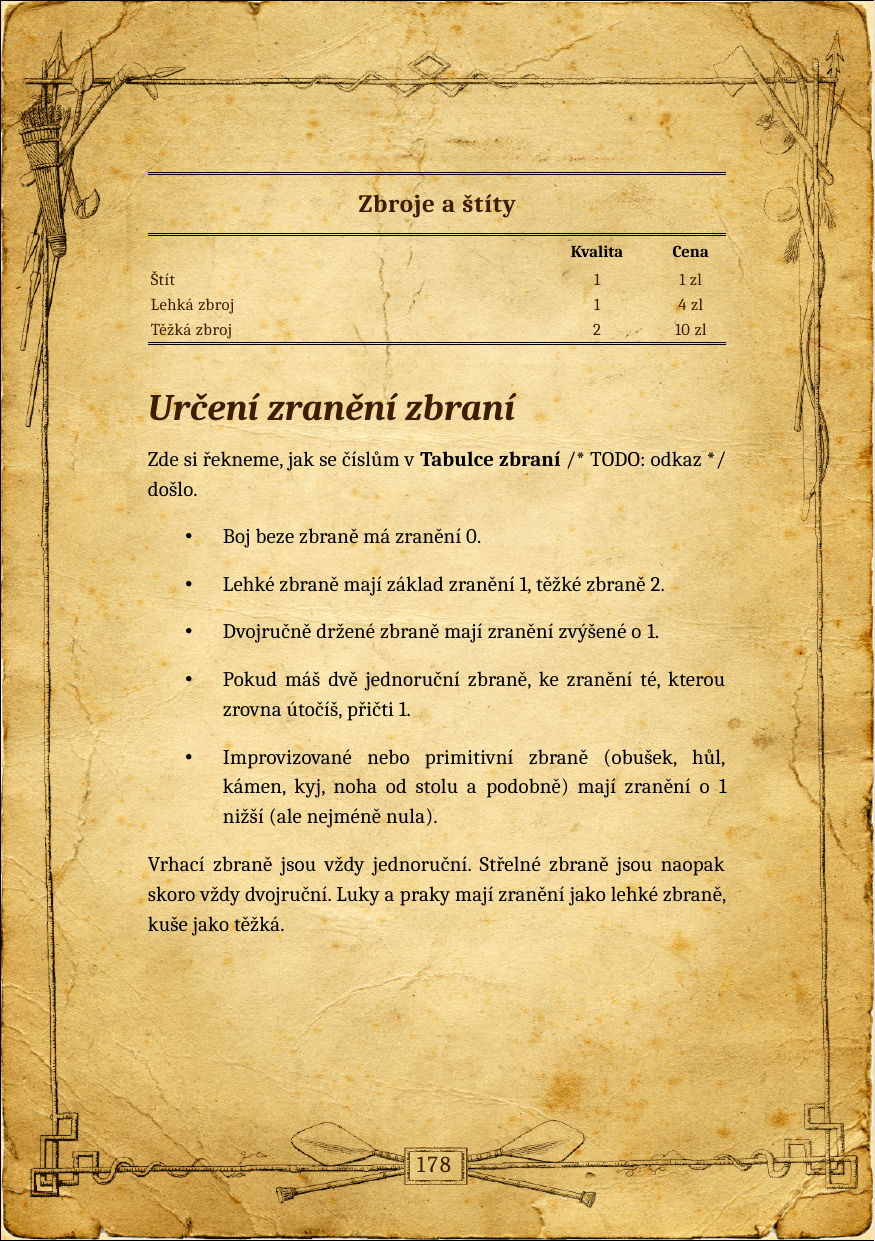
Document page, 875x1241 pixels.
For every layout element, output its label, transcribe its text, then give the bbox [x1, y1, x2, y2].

list Dvojručně držené zbraně mají zranění zvýšené o⁠ 1. [185, 620, 726, 644]
table_cell Štít [148, 267, 539, 292]
table_cell 10 zl [655, 317, 726, 342]
table_cell 4 zl [655, 292, 726, 317]
table_cell [148, 236, 539, 267]
list Boj beze zbraně má zranění 0. [185, 525, 726, 549]
list Improvizované nebo primitivní zbraně (obušek, hůl, kámen, kyj, noha od stolu a⁠ podobně) mají zranění o⁠ 1 nižší (ale nejméně nula). [185, 745, 726, 829]
picture [1, 1, 874, 1240]
text Vrhací zbraně jsou vždy jednoruční. Střelné zbraně jsou naopak skoro vždy dvojruční. Luky a⁠ praky mají zranění jako lehké zbraně, kuše jako těžká. [148, 853, 726, 936]
table_cell Lehká zbroj [148, 292, 539, 317]
table_cell 1 zl [655, 267, 726, 292]
table_cell 1 [539, 267, 654, 292]
table_cell 1 [539, 292, 654, 317]
table_cell Cena [655, 236, 726, 267]
list Lehké zbraně mají základ zranění 1, těžké zbraně 2. [185, 573, 726, 597]
subtitle Určení zranění zbraní [148, 387, 726, 430]
table_cell 2 [539, 317, 654, 342]
table_cell Těžká zbroj [148, 317, 539, 342]
table_header Zbroje a⁠ štíty [148, 175, 726, 233]
list Pokud máš dvě jednoruční zbraně, ke zranění té, kterou zrovna útočíš, přičti 1. [185, 668, 726, 722]
table_cell Kvalita [539, 236, 654, 267]
text Zde si řekneme, jak se číslům v⁠ Tabulce zbraní /* TODO: odkaz */ došlo. [148, 447, 726, 501]
